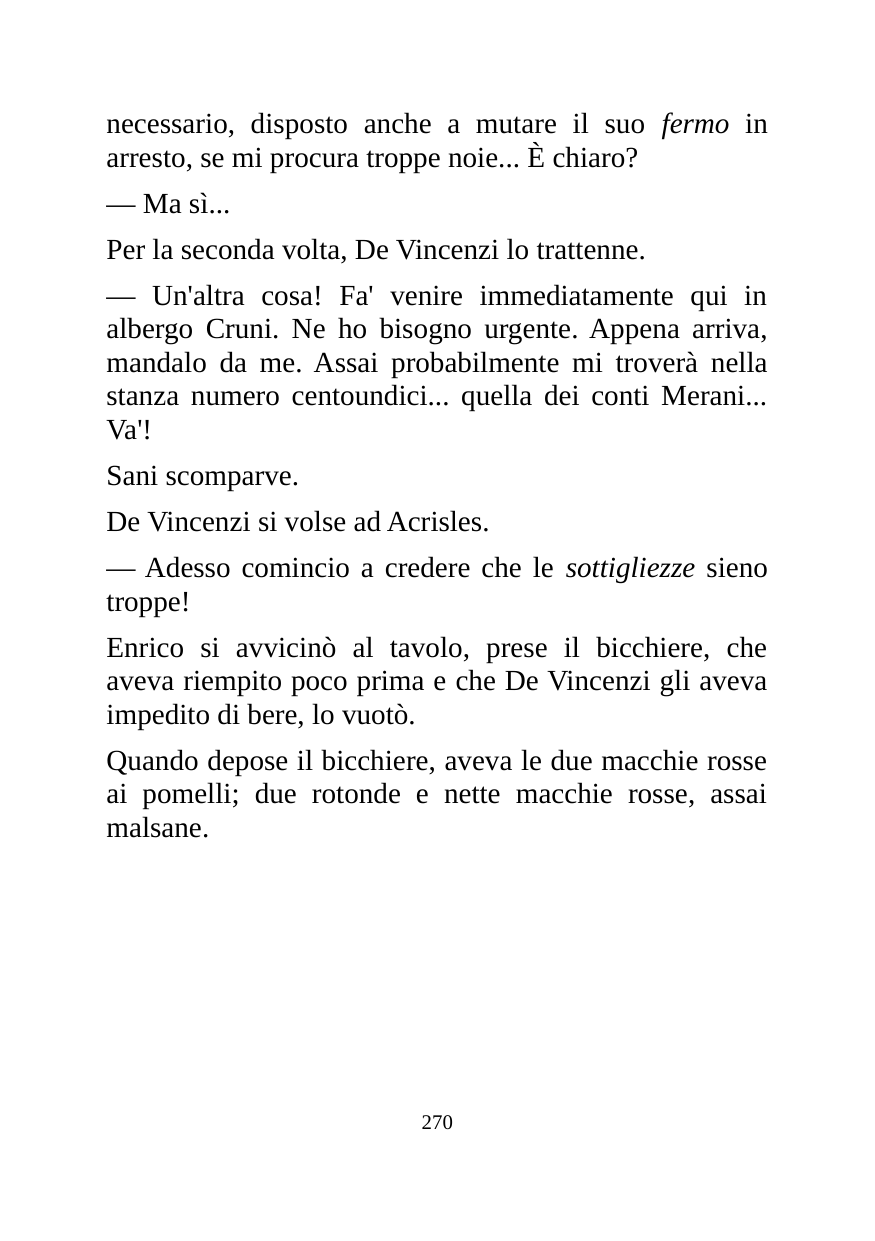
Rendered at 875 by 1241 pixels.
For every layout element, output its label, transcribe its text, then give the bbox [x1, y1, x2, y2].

text — Ma sì... [106, 186, 768, 219]
text Quando depose il bicchiere, aveva le due macchie rosse ai pomelli; due rotonde e nette macchie rosse, assai malsane. [106, 743, 768, 843]
text De Vincenzi si volse ad Acrisles. [106, 504, 768, 538]
text — Un'altra cosa! Fa' venire immediatamente qui in albergo Cruni. Ne ho bisogno urgente. Appena arriva, mandalo da me. Assai probabilmente mi troverà nella stanza numero centoundici... quella dei conti Merani... Va'! [106, 278, 768, 446]
text Per la seconda volta, De Vincenzi lo trattenne. [106, 232, 768, 265]
text necessario, disposto anche a mutare il suo fermo in arresto, se mi procura troppe noie... È chiaro? [106, 106, 768, 173]
text — Adesso comincio a credere che le sottigliezze sieno troppe! [106, 550, 768, 617]
text Enrico si avvicinò al tavolo, prese il bicchiere, che aveva riempito poco prima e che De Vincenzi gli aveva impedito di bere, lo vuotò. [106, 630, 768, 730]
text Sani scomparve. [106, 458, 768, 492]
